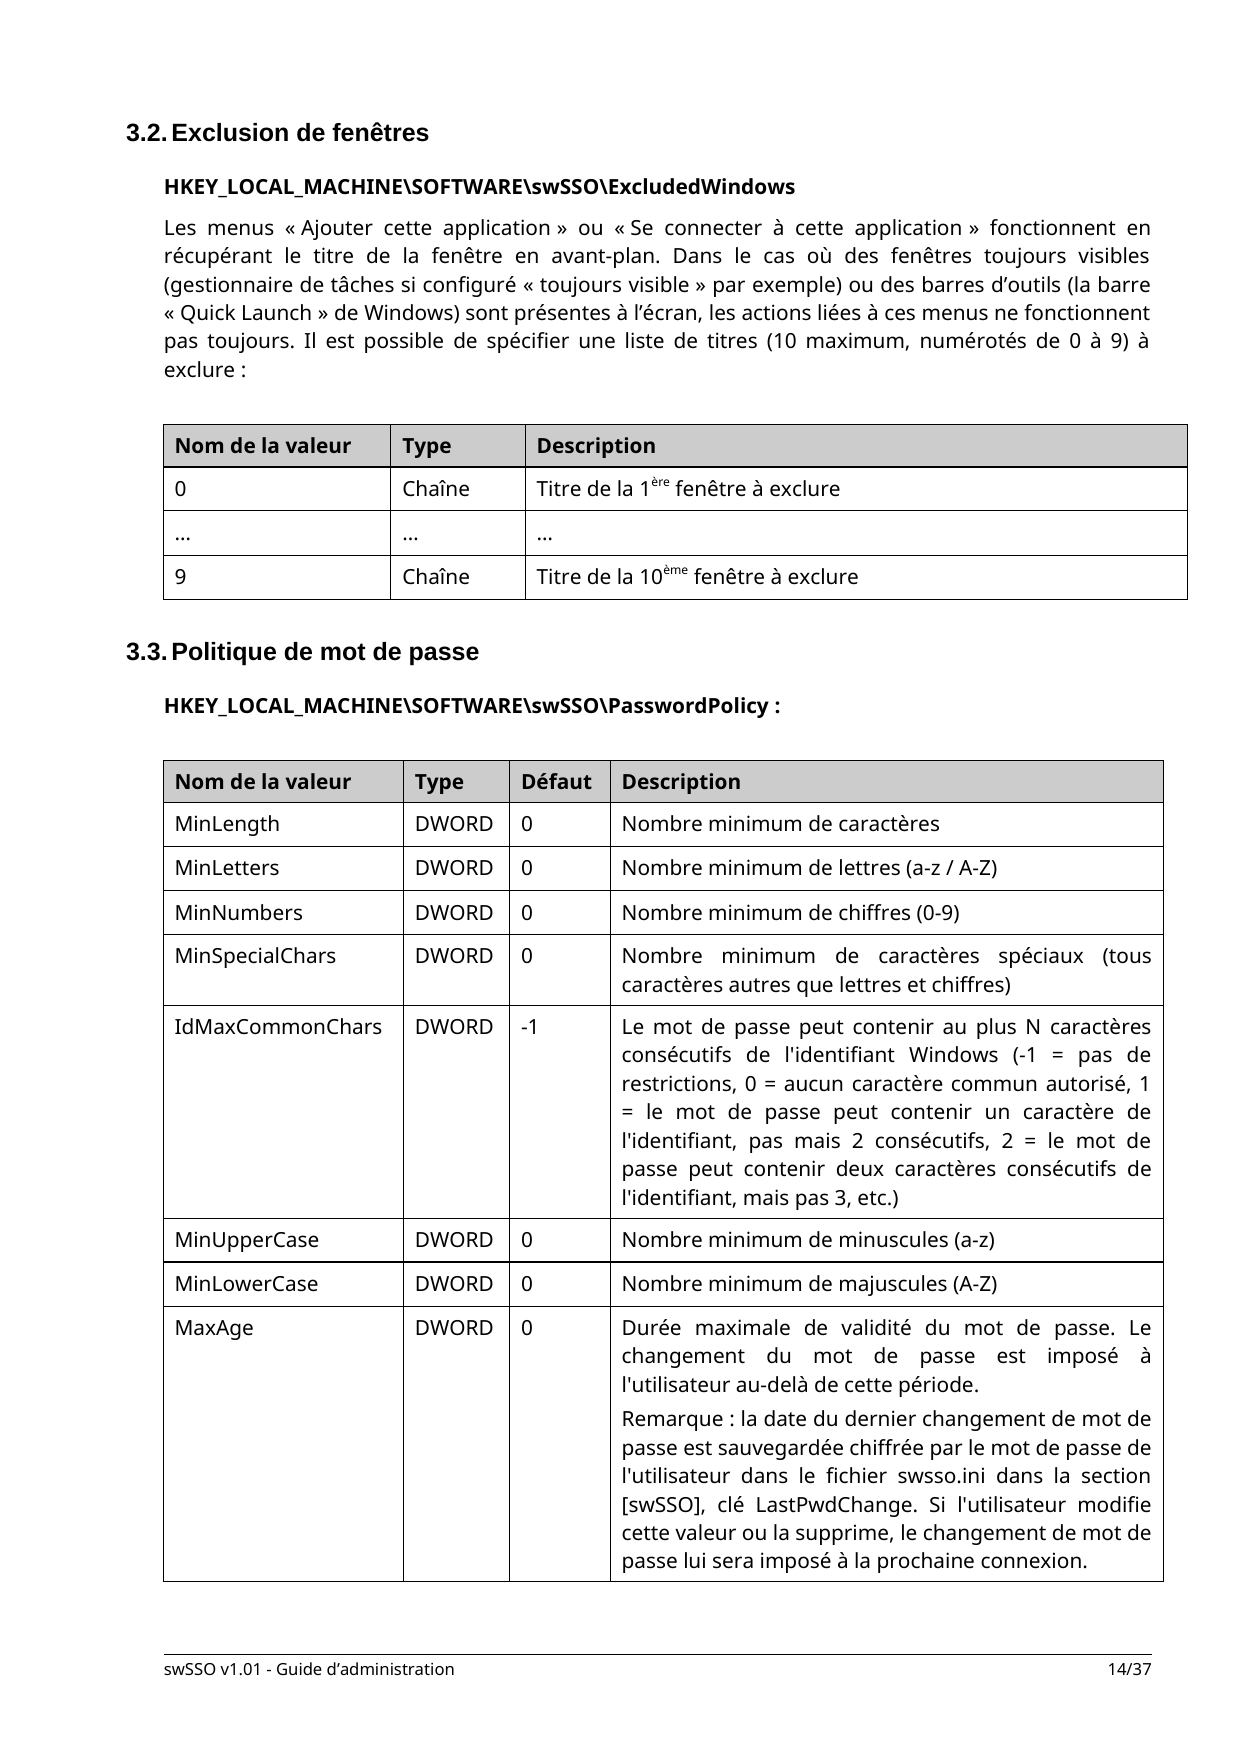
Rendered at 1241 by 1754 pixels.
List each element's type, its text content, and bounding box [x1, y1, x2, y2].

subtitle Politique de mot de passe [126, 637, 1152, 666]
table_cell 0 [510, 1263, 610, 1306]
table_cell IdMaxCommonChars [164, 1006, 403, 1217]
table_cell MinLowerCase [164, 1263, 403, 1306]
table_cell -1 [510, 1006, 610, 1217]
table_cell Durée maximale de validité du mot de passe. Le changement du mot de passe est imposé à l'utilisateur au-delà de cette période. Remarque : la date du dernier changement de mot de passe est sauvegardée chiffrée par le mot de passe de l'utilisateur dans le fichier swsso.ini dans la section [swSSO], clé LastPwdChange. Si l'utilisateur modifie cette valeur ou la supprime, le changement de mot de passe lui sera imposé à la prochaine connexion. [611, 1307, 1163, 1581]
text HKEY_LOCAL_MACHINE\SOFTWARE\swSSO\PasswordPolicy : [164, 691, 1152, 719]
table_cell DWORD [404, 891, 509, 934]
table_cell 0 [510, 847, 610, 890]
table_cell Nombre minimum de minuscules (a-z) [611, 1219, 1163, 1261]
table_cell Titre de la 1ère fenêtre à exclure [526, 468, 1187, 510]
text Les menus « Ajouter cette application » ou « Se connecter à cette application » fonctionnent en récupérant le titre de la fenêtre en avant-plan. Dans le cas où des fenêtres toujours visibles (gestionnaire de tâches si configuré « toujours visible » par exemple) ou des barres d’outils (la barre « Quick Launch » de Windows) sont présentes à l’écran, les actions liées à ces menus ne fonctionnent pas toujours. Il est possible de spécifier une liste de titres (10 maximum, numérotés de 0 à 9) à exclure : [164, 213, 1152, 383]
table_cell … [526, 511, 1187, 554]
table_header Description [611, 761, 1163, 802]
table_cell DWORD [404, 1307, 509, 1581]
table_cell DWORD [404, 1006, 509, 1217]
table_cell MinUpperCase [164, 1219, 403, 1261]
table_cell Nombre minimum de caractères [611, 803, 1163, 846]
table_cell MaxAge [164, 1307, 403, 1581]
table_cell 0 [510, 803, 610, 846]
table_cell 0 [510, 891, 610, 934]
table_header Nom de la valeur [164, 761, 403, 802]
table_cell DWORD [404, 1219, 509, 1261]
table_cell Chaîne [391, 556, 525, 598]
table_header Défaut [510, 761, 610, 802]
table_cell … [391, 511, 525, 554]
table_header Description [526, 425, 1187, 466]
table_cell DWORD [404, 935, 509, 1005]
table_cell 9 [164, 556, 390, 598]
table_header Type [391, 425, 525, 466]
table_cell MinLetters [164, 847, 403, 890]
table_cell DWORD [404, 803, 509, 846]
table_cell … [164, 511, 390, 554]
table_cell 0 [510, 1307, 610, 1581]
table_cell Titre de la 10ème fenêtre à exclure [526, 556, 1187, 598]
table_cell DWORD [404, 847, 509, 890]
text HKEY_LOCAL_MACHINE\SOFTWARE\swSSO\ExcludedWindows [164, 172, 1152, 200]
subtitle Exclusion de fenêtres [126, 118, 1152, 147]
table_cell 0 [510, 1219, 610, 1261]
table_cell 0 [164, 468, 390, 510]
table_cell MinLength [164, 803, 403, 846]
table_cell Nombre minimum de chiffres (0-9) [611, 891, 1163, 934]
table_header Nom de la valeur [164, 425, 390, 466]
table_cell Nombre minimum de lettres (a-z / A-Z) [611, 847, 1163, 890]
table_cell Nombre minimum de caractères spéciaux (tous caractères autres que lettres et chiffres) [611, 935, 1163, 1005]
table_cell Le mot de passe peut contenir au plus N caractères consécutifs de l'identifiant Windows (-1 = pas de restrictions, 0 = aucun caractère commun autorisé, 1 = le mot de passe peut contenir un caractère de l'identifiant, pas mais 2 consécutifs, 2 = le mot de passe peut contenir deux caractères consécutifs de l'identifiant, mais pas 3, etc.) [611, 1006, 1163, 1217]
table_cell DWORD [404, 1263, 509, 1306]
table_cell Chaîne [391, 468, 525, 510]
table_cell MinSpecialChars [164, 935, 403, 1005]
table_header Type [404, 761, 509, 802]
table_cell MinNumbers [164, 891, 403, 934]
table_cell 0 [510, 935, 610, 1005]
table_cell Nombre minimum de majuscules (A-Z) [611, 1263, 1163, 1306]
